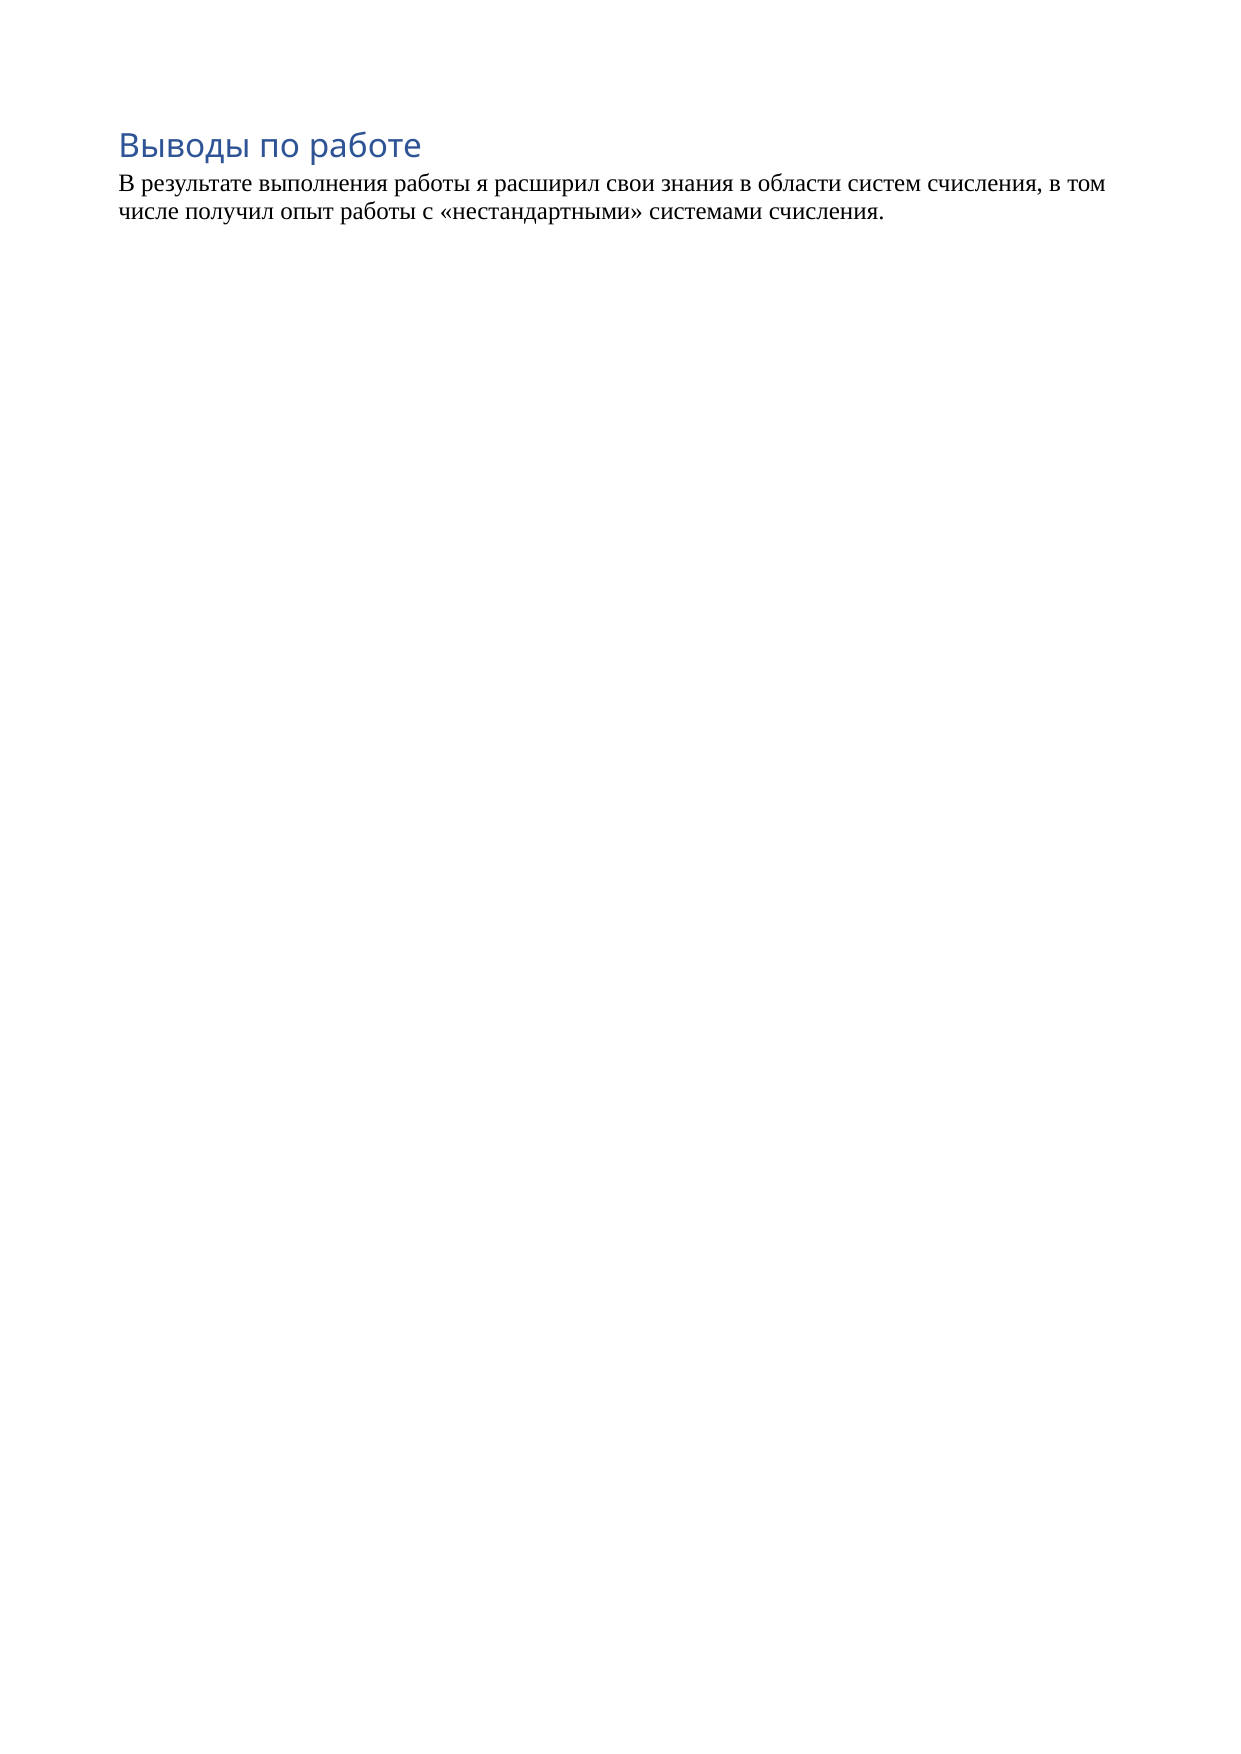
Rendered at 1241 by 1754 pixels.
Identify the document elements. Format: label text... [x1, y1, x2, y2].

text В результате выполнения работы я расширил свои знания в области систем счисления, в том числе получил опыт работы с «нестандартными» системами счисления. [118, 168, 1122, 225]
subtitle Выводы по работе [118, 122, 1122, 168]
